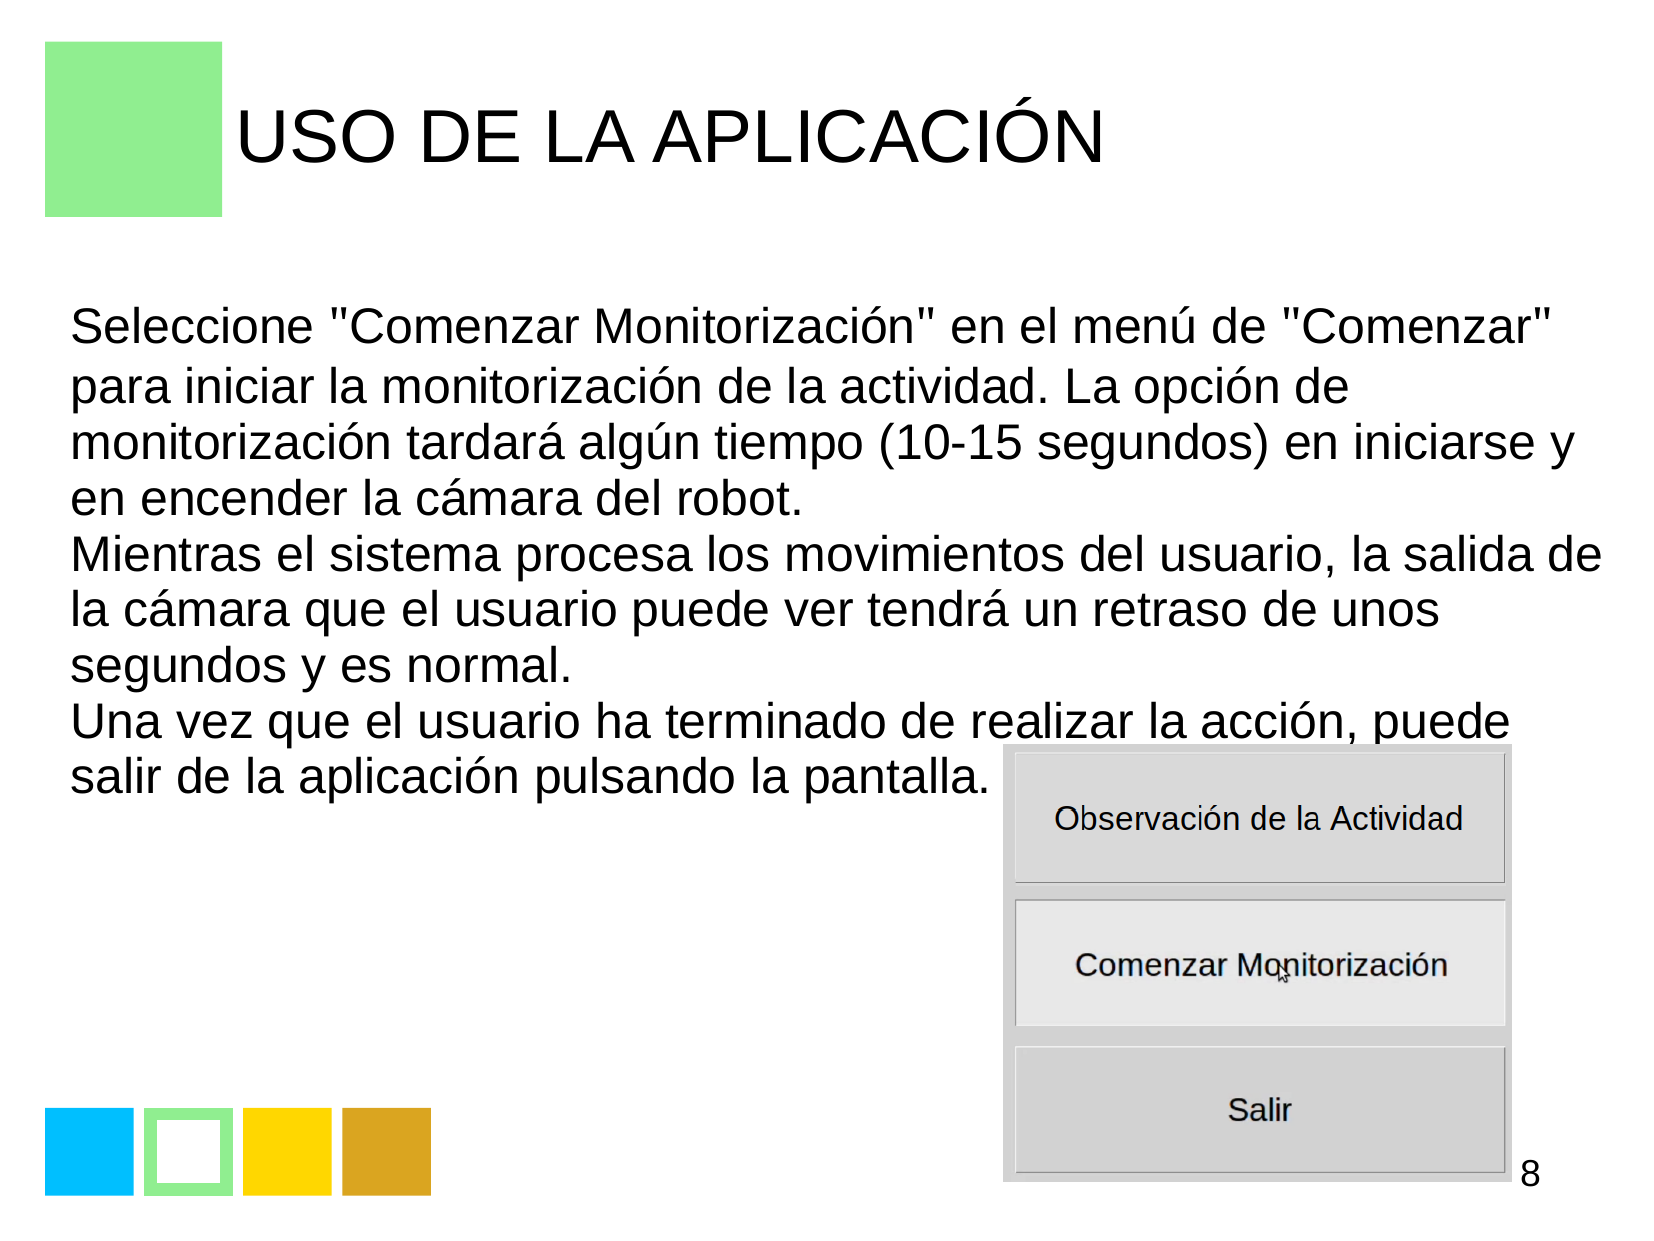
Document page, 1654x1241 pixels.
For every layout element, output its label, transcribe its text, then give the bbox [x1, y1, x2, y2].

subtitle Seleccione "Comenzar Monitorización" en el menú de "Comenzar" para iniciar la monitorización de la actividad. La opción de monitorización tardará algún tiempo (10-15 segundos) en iniciarse y en encender la cámara del robot. Mientras el sistema procesa los movimientos del usuario, la salida de la cámara que el usuario puede ver tendrá un retraso de unos segundos y es normal. Una vez que el usuario ha terminado de realizar la acción, puede salir de la aplicación pulsando la pantalla. [70, 290, 1607, 1010]
title USO DE LA APLICACIÓN [82, 49, 1571, 213]
text_box [1505, 1145, 1654, 1217]
picture [1003, 744, 1512, 1182]
